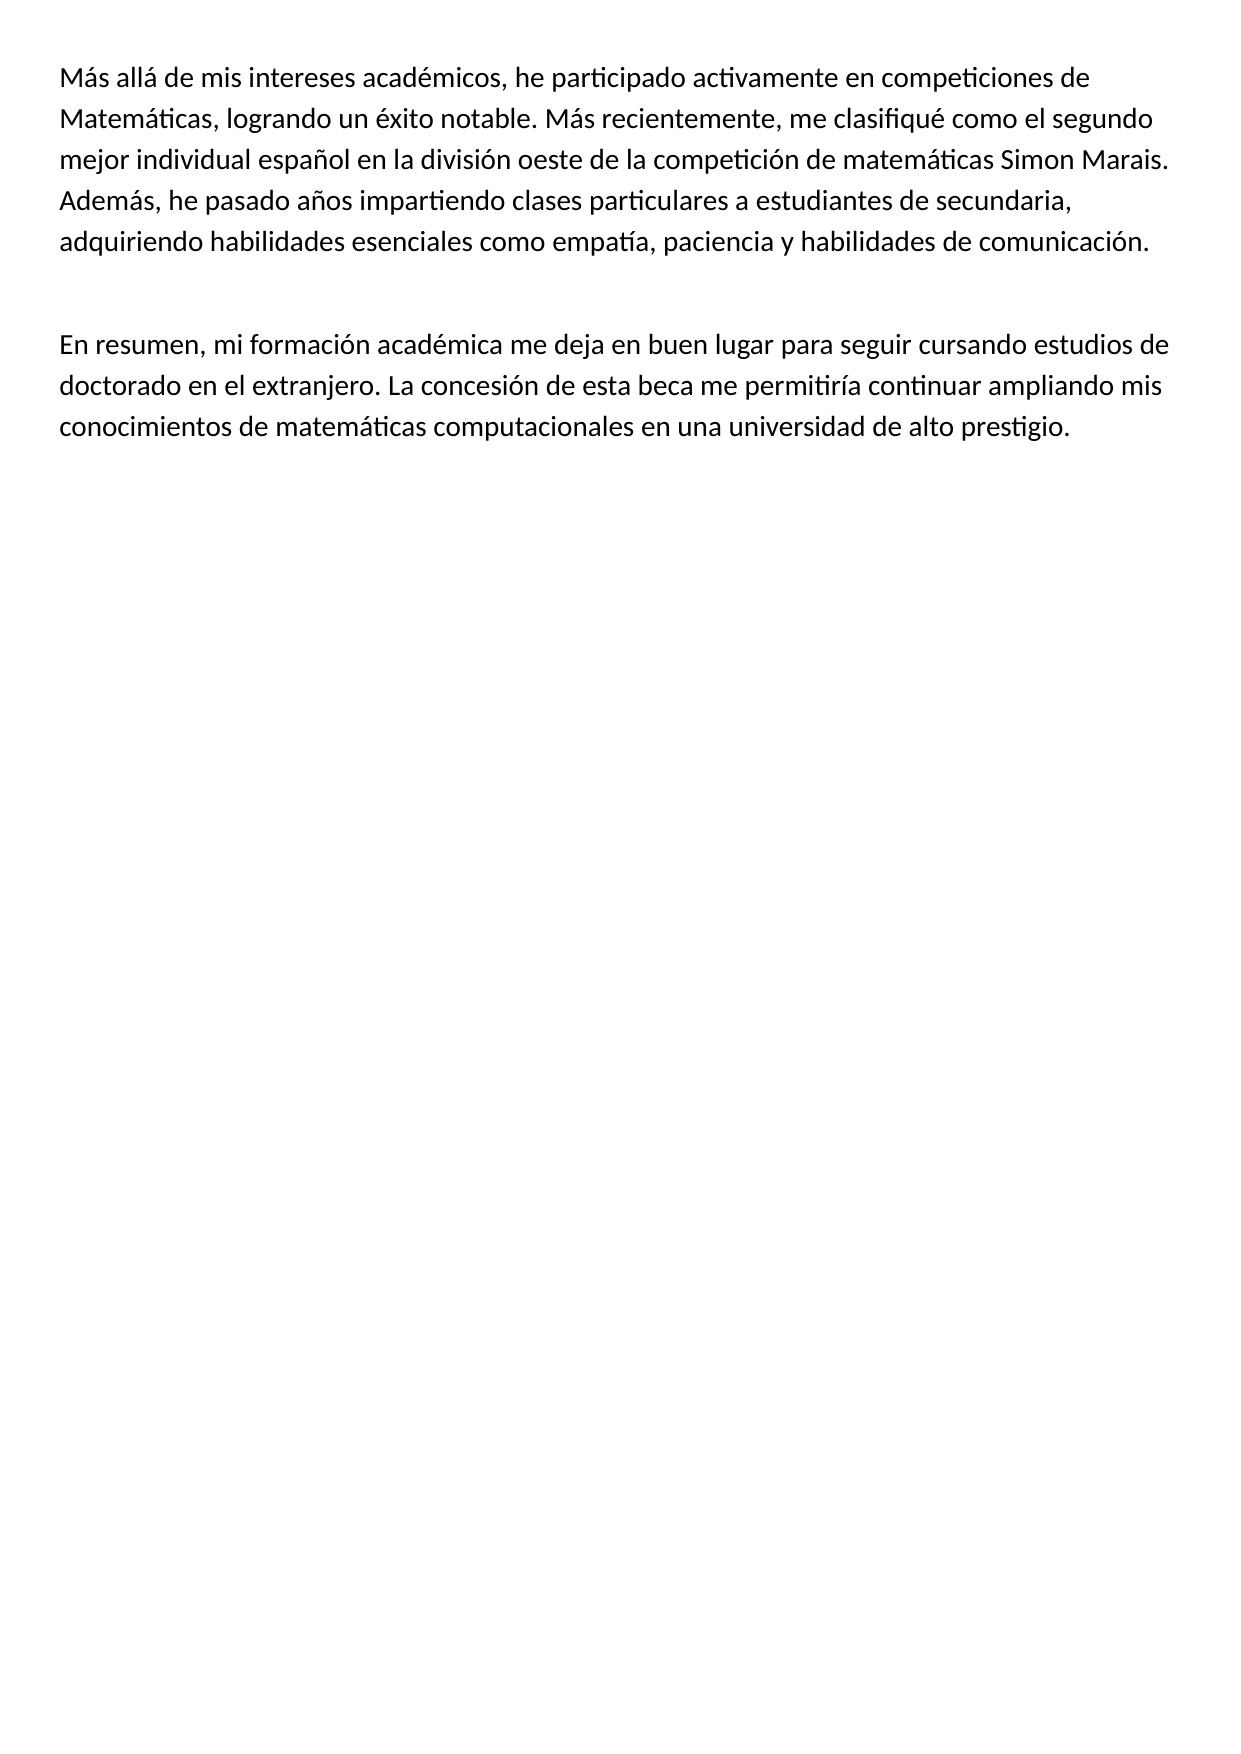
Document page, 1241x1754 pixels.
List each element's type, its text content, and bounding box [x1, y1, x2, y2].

text En resumen, mi formación académica me deja en buen lugar para seguir cursando estudios de doctorado en el extranjero. La concesión de esta beca me permitiría continuar ampliando mis conocimientos de matemáticas computacionales en una universidad de alto prestigio. [59, 326, 1181, 443]
text Más allá de mis intereses académicos, he participado activamente en competiciones de Matemáticas, logrando un éxito notable. Más recientemente, me clasifiqué como el segundo mejor individual español en la división oeste de la competición de matemáticas Simon Marais. Además, he pasado años impartiendo clases particulares a estudiantes de secundaria, adquiriendo habilidades esenciales como empatía, paciencia y habilidades de comunicación. [59, 59, 1181, 258]
